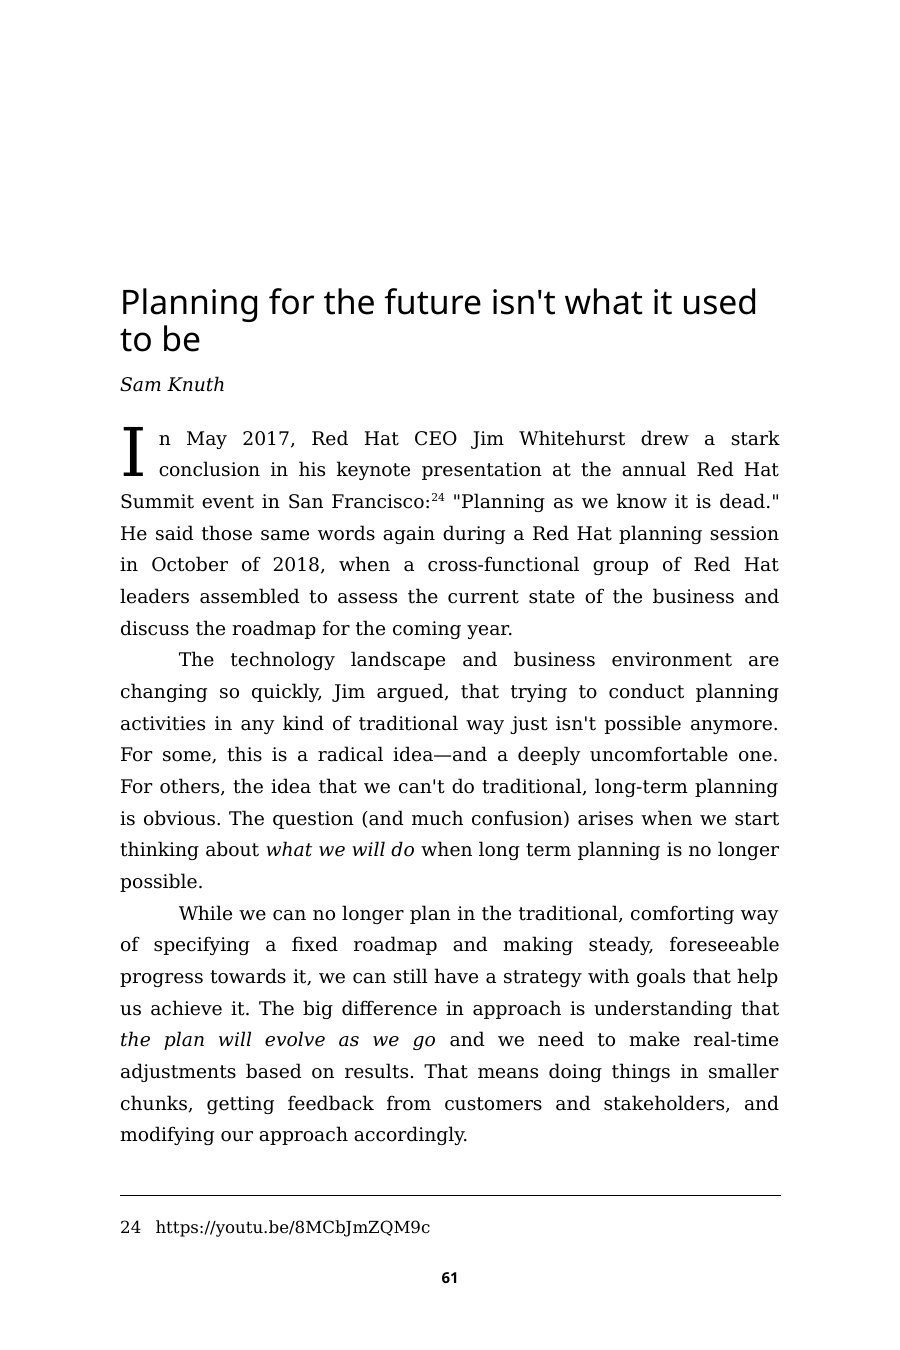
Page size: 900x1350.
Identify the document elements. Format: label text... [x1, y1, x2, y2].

subtitle Planning for the future isn't what it used to be [120, 283, 780, 362]
text https://youtu.be/8MCbJmZQM9c [120, 1218, 780, 1237]
text While we can no longer plan in the traditional, comforting way of specifying a fixed roadmap and making steady, foreseeable progress towards it, we can still have a strategy with goals that help us achieve it. The big difference in approach is understanding that the plan will evolve as we go and we need to make real-time adjustments based on results. That means doing things in smaller chunks, getting feedback from customers and stakeholders, and modifying our approach accordingly. [120, 903, 780, 1146]
text In May 2017, Red Hat CEO Jim Whitehurst drew a stark conclusion in his keynote presentation at the annual Red Hat Summit event in San Francisco: "Planning as we know it is dead." He said those same words again during a Red Hat planning session in October of 2018, when a cross-functional group of Red Hat leaders assembled to assess the current state of the business and discuss the roadmap for the coming year. [120, 428, 780, 639]
text The technology landscape and business environment are changing so quickly, Jim argued, that trying to conduct planning activities in any kind of traditional way just isn't possible anymore. For some, this is a radical idea—and a deeply uncomfortable one. For others, the idea that we can't do traditional, long-term planning is obvious. The question (and much confusion) arises when we start thinking about what we will do when long term planning is no longer possible. [120, 649, 780, 893]
text Sam Knuth [120, 373, 780, 395]
